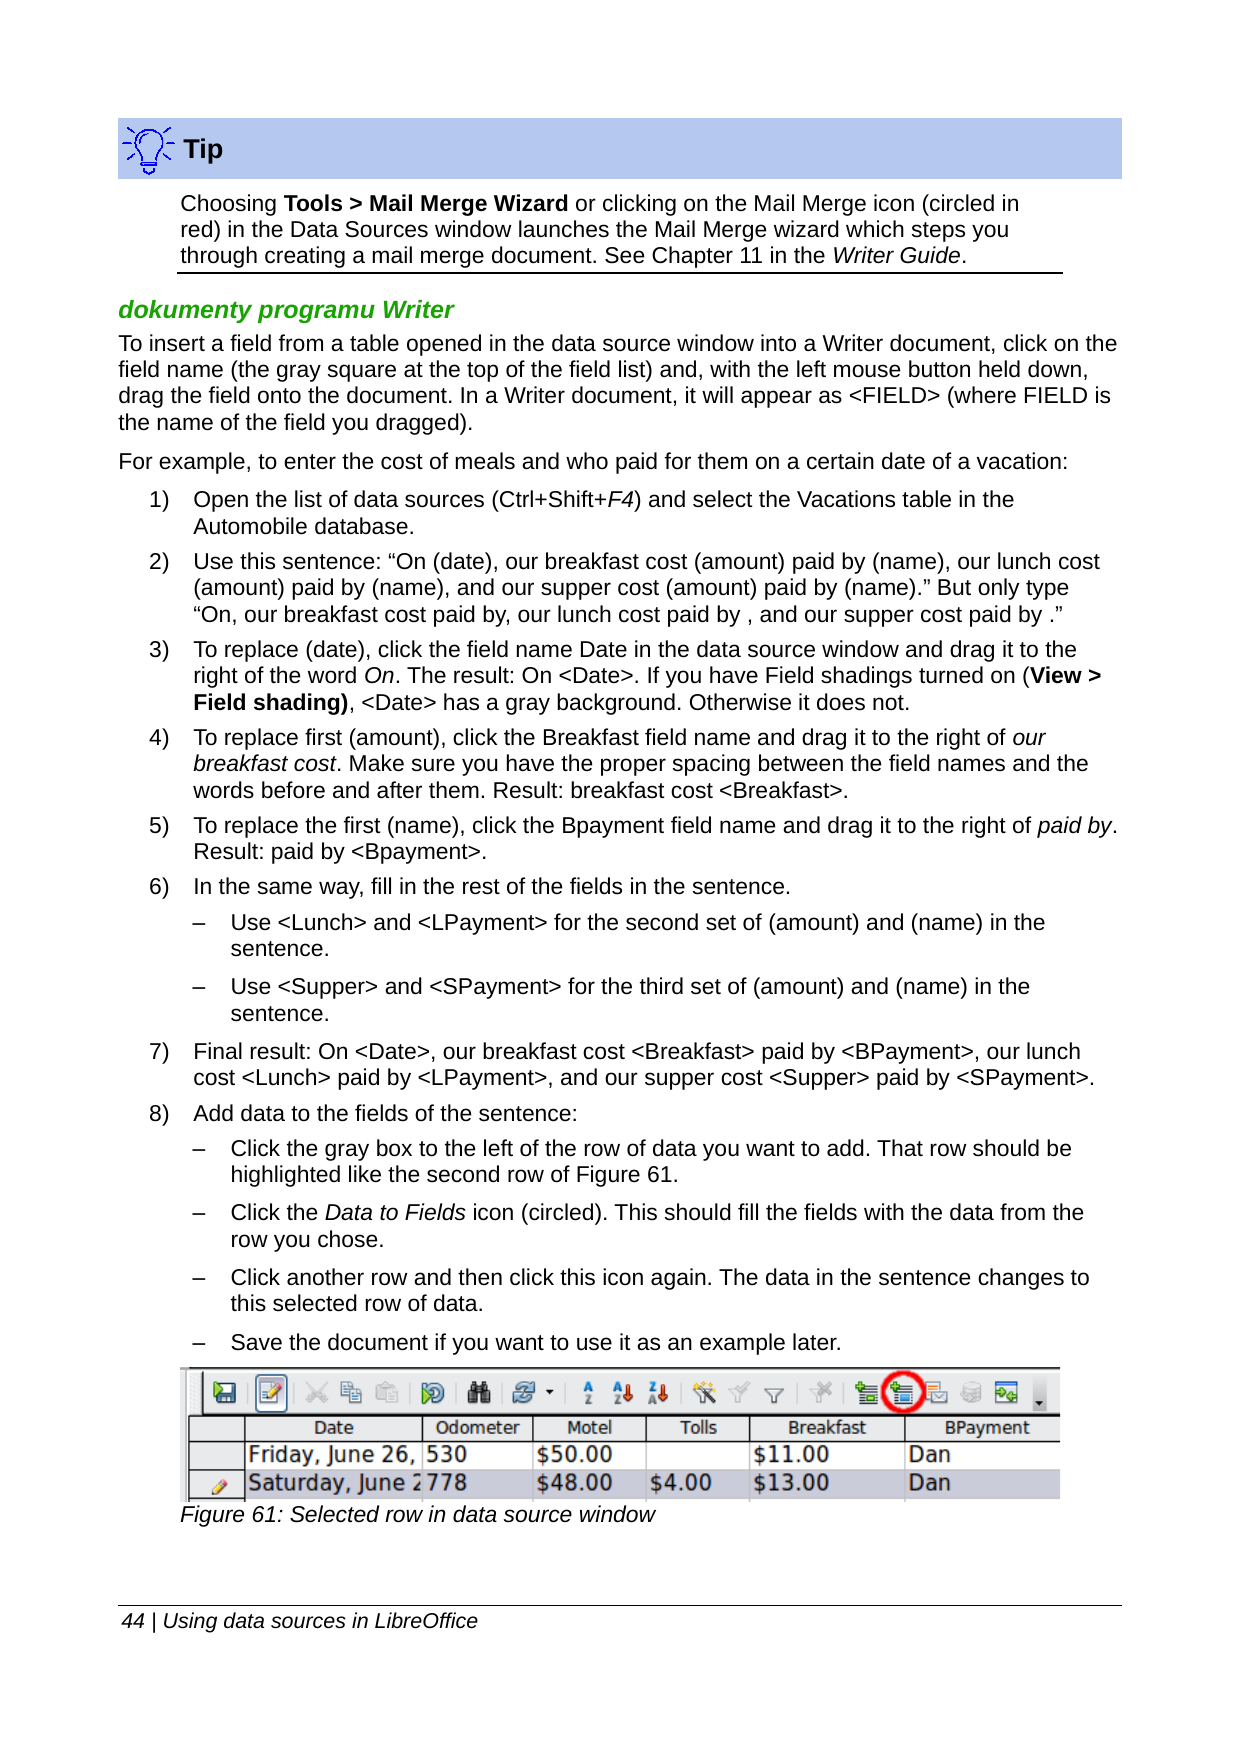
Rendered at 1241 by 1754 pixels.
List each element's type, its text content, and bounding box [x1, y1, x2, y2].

list Click the Data to Fields icon (circled). This should fill the fields with the data from the row you chose. [192, 1199, 1122, 1252]
list To replace first (amount), click the Breakfast field name and drag it to the right of our breakfast cost. Make sure you have the proper spacing between the field names and the words before and after them. Result: breakfast cost <Breakfast>. [169, 724, 1122, 803]
list Add data to the fields of the sentence: [169, 1099, 1122, 1126]
text To insert a field from a table opened in the data source window into a Writer document, click on the field name (the gray square at the top of the field list) and, with the left mouse button held down, drag the field onto the document. In a Writer document, it will appear as <FIELD> (where FIELD is the name of the field you dragged). [118, 330, 1122, 435]
list Click another row and then click this icon again. The data in the sentence changes to this selected row of data. [192, 1264, 1122, 1317]
list To replace the first (name), click the Bpayment field name and drag it to the right of paid by. Result: paid by <Bpayment>. [169, 812, 1122, 864]
text Choosing Tools > Mail Merge Wizard or clicking on the Mail Merge icon (circled in red) in the Data Sources window launches the Mail Merge wizard which steps you through creating a mail merge document. See Chapter 11 in the Writer Guide. [177, 187, 1063, 272]
list Use <Supper> and <SPayment> for the third set of (amount) and (name) in the sentence. [192, 973, 1122, 1026]
list Use <Lunch> and <LPayment> for the second set of (amount) and (name) in the sentence. [192, 908, 1122, 961]
subtitle Tip [118, 118, 1122, 179]
list Use this sentence: “On (date), our breakfast cost (amount) paid by (name), our lunch cost (amount) paid by (name), and our supper cost (amount) paid by (name).” But only type “On, our breakfast cost paid by, our lunch cost paid by , and our supper cost paid by .” [169, 548, 1122, 627]
picture [119, 119, 179, 179]
picture [180, 1367, 1061, 1502]
list In the same way, fill in the rest of the fields in the sentence. [169, 873, 1122, 900]
list Open the list of data sources (Ctrl+Shift+F4) and select the Vacations table in the Automobile database. [169, 486, 1122, 539]
text Figure 61: Selected row in data source window [180, 1502, 1060, 1528]
list Save the document if you want to use it as an example later. [192, 1329, 1122, 1355]
list Click the gray box to the left of the row of data you want to add. That row should be highlighted like the second row of Figure 61. [192, 1135, 1122, 1187]
text For example, to enter the cost of meals and who paid for them on a certain date of a vacation: [118, 448, 1122, 474]
list Final result: On <Date>, our breakfast cost <Breakfast> paid by <BPayment>, our lunch cost <Lunch> paid by <LPayment>, and our supper cost <Supper> paid by <SPayment>. [169, 1038, 1122, 1091]
list To replace (date), click the field name Date in the data source window and drag it to the right of the word On. The result: On <Date>. If you have Field shadings turned on (View > Field shading), <Date> has a gray background. Otherwise it does not. [169, 636, 1122, 715]
subtitle dokumenty programu Writer [118, 295, 1122, 324]
